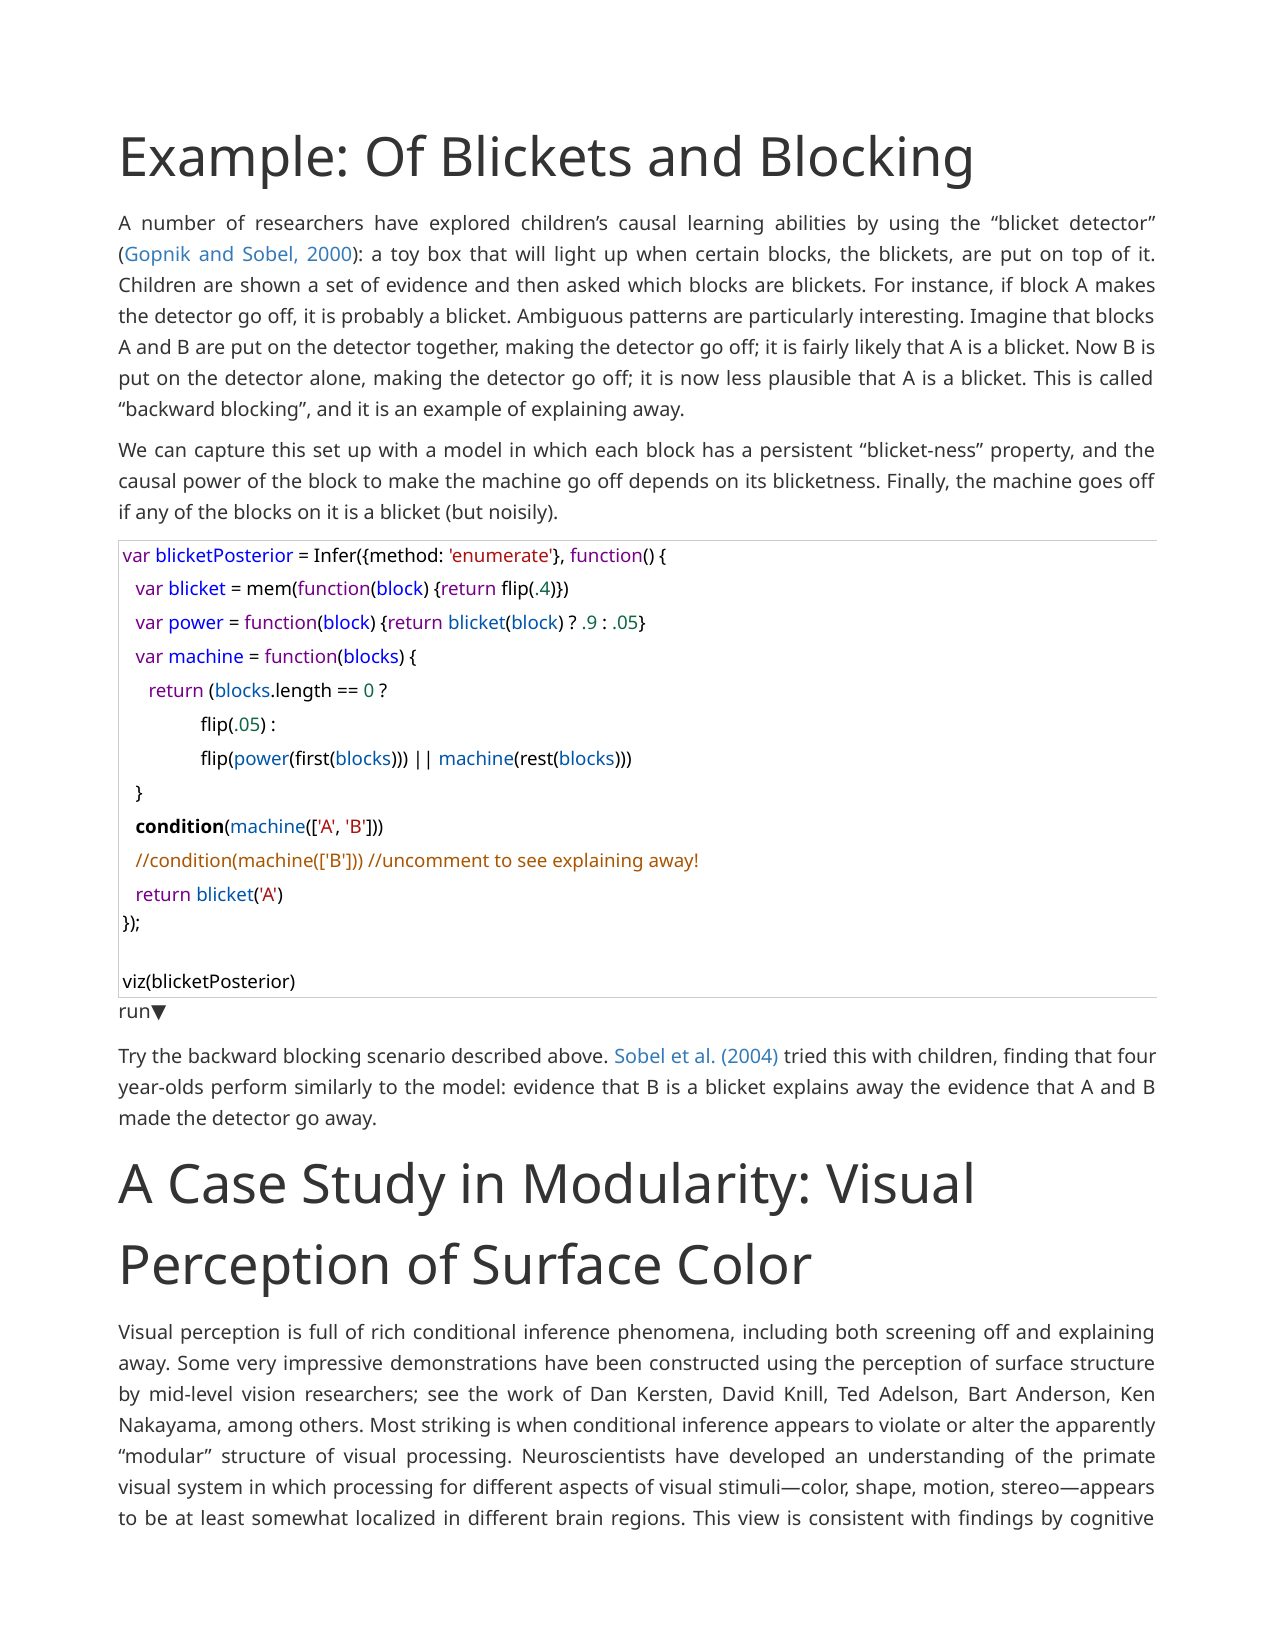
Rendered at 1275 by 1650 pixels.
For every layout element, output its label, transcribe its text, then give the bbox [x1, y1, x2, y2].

text We can capture this set up with a model in which each block has a persistent “blicket-ness” property, and the causal power of the block to make the machine go off depends on its blicketness. Finally, the machine goes off if any of the blocks on it is a blicket (but noisily). [118, 437, 1157, 525]
text Visual perception is full of rich conditional inference phenomena, including both screening off and explaining away. Some very impressive demonstrations have been constructed using the perception of surface structure by mid-level vision researchers; see the work of Dan Kersten, David Knill, Ted Adelson, Bart Anderson, Ken Nakayama, among others. Most striking is when conditional inference appears to violate or alter the apparently “modular” structure of visual processing. Neuroscientists have developed an understanding of the primate visual system in which processing for different aspects of visual stimuli—color, shape, motion, stereo—appears to be at least somewhat localized in different brain regions. This view is consistent with findings by cognitive [118, 1318, 1157, 1531]
text return (blocks.length == 0 ? [119, 667, 1157, 702]
text }); [119, 906, 1157, 931]
text var machine = function(blocks) { [119, 633, 1157, 667]
text flip(power(first(blocks))) || machine(rest(blocks))) [119, 736, 1157, 770]
text } [119, 770, 1157, 804]
text ​ [119, 931, 1157, 966]
text Try the backward blocking scenario described above. Sobel et al. (2004) tried this with children, finding that four year-olds perform similarly to the model: evidence that B is a blicket explains away the evidence that A and B made the detector go away. [118, 1043, 1157, 1131]
text A number of researchers have explored children’s causal learning abilities by using the “blicket detector” (Gopnik and Sobel, 2000): a toy box that will light up when certain blocks, the blickets, are put on top of it. Children are shown a set of evidence and then asked which blocks are blickets. For instance, if block A makes the detector go off, it is probably a blicket. Ambiguous patterns are particularly interesting. Imagine that blocks A and B are put on the detector together, making the detector go off; it is fairly likely that A is a blicket. Now B is put on the detector alone, making the detector go off; it is now less plausible that A is a blicket. This is called “backward blocking”, and it is an example of explaining away. [118, 209, 1157, 422]
text run▼ [118, 998, 1157, 1024]
text flip(.05) : [119, 702, 1157, 736]
text viz(blicketPosterior) [119, 966, 1157, 997]
text var blicketPosterior = Infer({method: 'enumerate'}, function() { [119, 541, 1157, 565]
text //condition(machine(['B'])) //uncomment to see explaining away! [119, 838, 1157, 872]
subtitle Example: Of Blickets and Blocking [118, 118, 1157, 192]
text var power = function(block) {return blicket(block) ? .9 : .05} [119, 599, 1157, 633]
text var blicket = mem(function(block) {return flip(.4)}) [119, 565, 1157, 599]
text condition(machine(['A', 'B'])) [119, 804, 1157, 838]
text return blicket('A') [119, 872, 1157, 906]
subtitle A Case Study in Modularity: Visual Perception of Surface Color [118, 1146, 1157, 1301]
